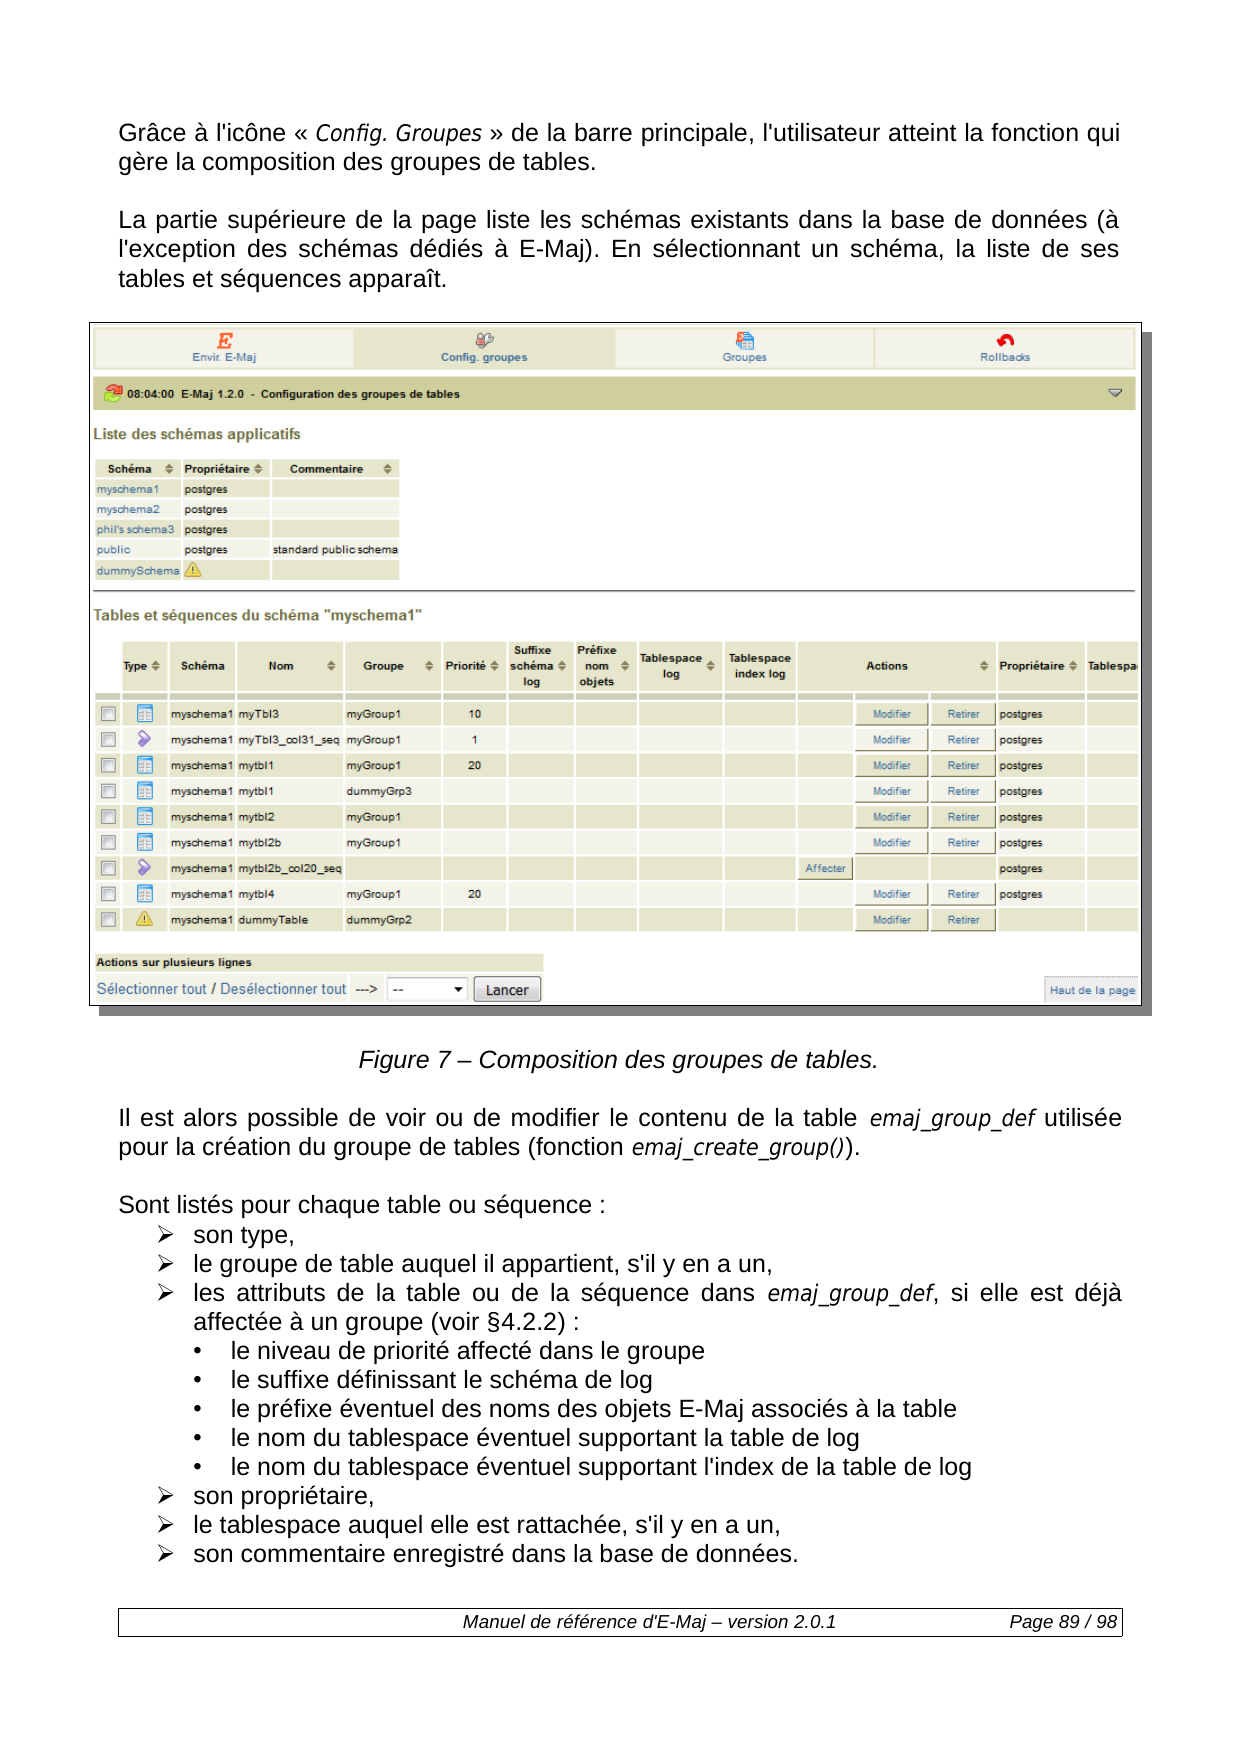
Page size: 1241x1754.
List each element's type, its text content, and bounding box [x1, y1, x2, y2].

list les attributs de la table ou de la séquence dans emaj_group_def, si elle est déjà affectée à un groupe (voir §4.2.2) : [156, 1278, 1122, 1336]
list le niveau de priorité affecté dans le groupe [193, 1336, 1122, 1365]
list son commentaire enregistré dans la base de données. [156, 1539, 1122, 1568]
list le suffixe définissant le schéma de log [193, 1365, 1122, 1394]
list le nom du tablespace éventuel supportant l'index de la table de log [193, 1452, 1122, 1481]
list le préfixe éventuel des noms des objets E-Maj associés à la table [193, 1394, 1122, 1423]
list le groupe de table auquel il appartient, s'il y en a un, [156, 1248, 1122, 1278]
text Grâce à l'icône « Config. Groupes » de la barre principale, l'utilisateur atteint la fonction qui gère la composition des groupes de tables. [118, 118, 1122, 176]
text La partie supérieure de la page liste les schémas existants dans la base de données (à l'exception des schémas dédiés à E-Maj). En sélectionnant un schéma, la liste de ses tables et séquences apparaît. [118, 205, 1122, 292]
picture [91, 324, 1138, 1003]
list le tablespace auquel elle est rattachée, s'il y en a un, [156, 1510, 1122, 1539]
text Sont listés pour chaque table ou séquence : [118, 1190, 1122, 1219]
text Il est alors possible de voir ou de modifier le contenu de la table emaj_group_def utilisée pour la création du groupe de tables (fonction emaj_create_group()). [118, 1103, 1122, 1161]
list son type, [156, 1219, 1122, 1248]
text Figure 7 – Composition des groupes de tables. [118, 1045, 1122, 1074]
list le nom du tablespace éventuel supportant la table de log [193, 1423, 1122, 1452]
list son propriétaire, [156, 1481, 1122, 1510]
